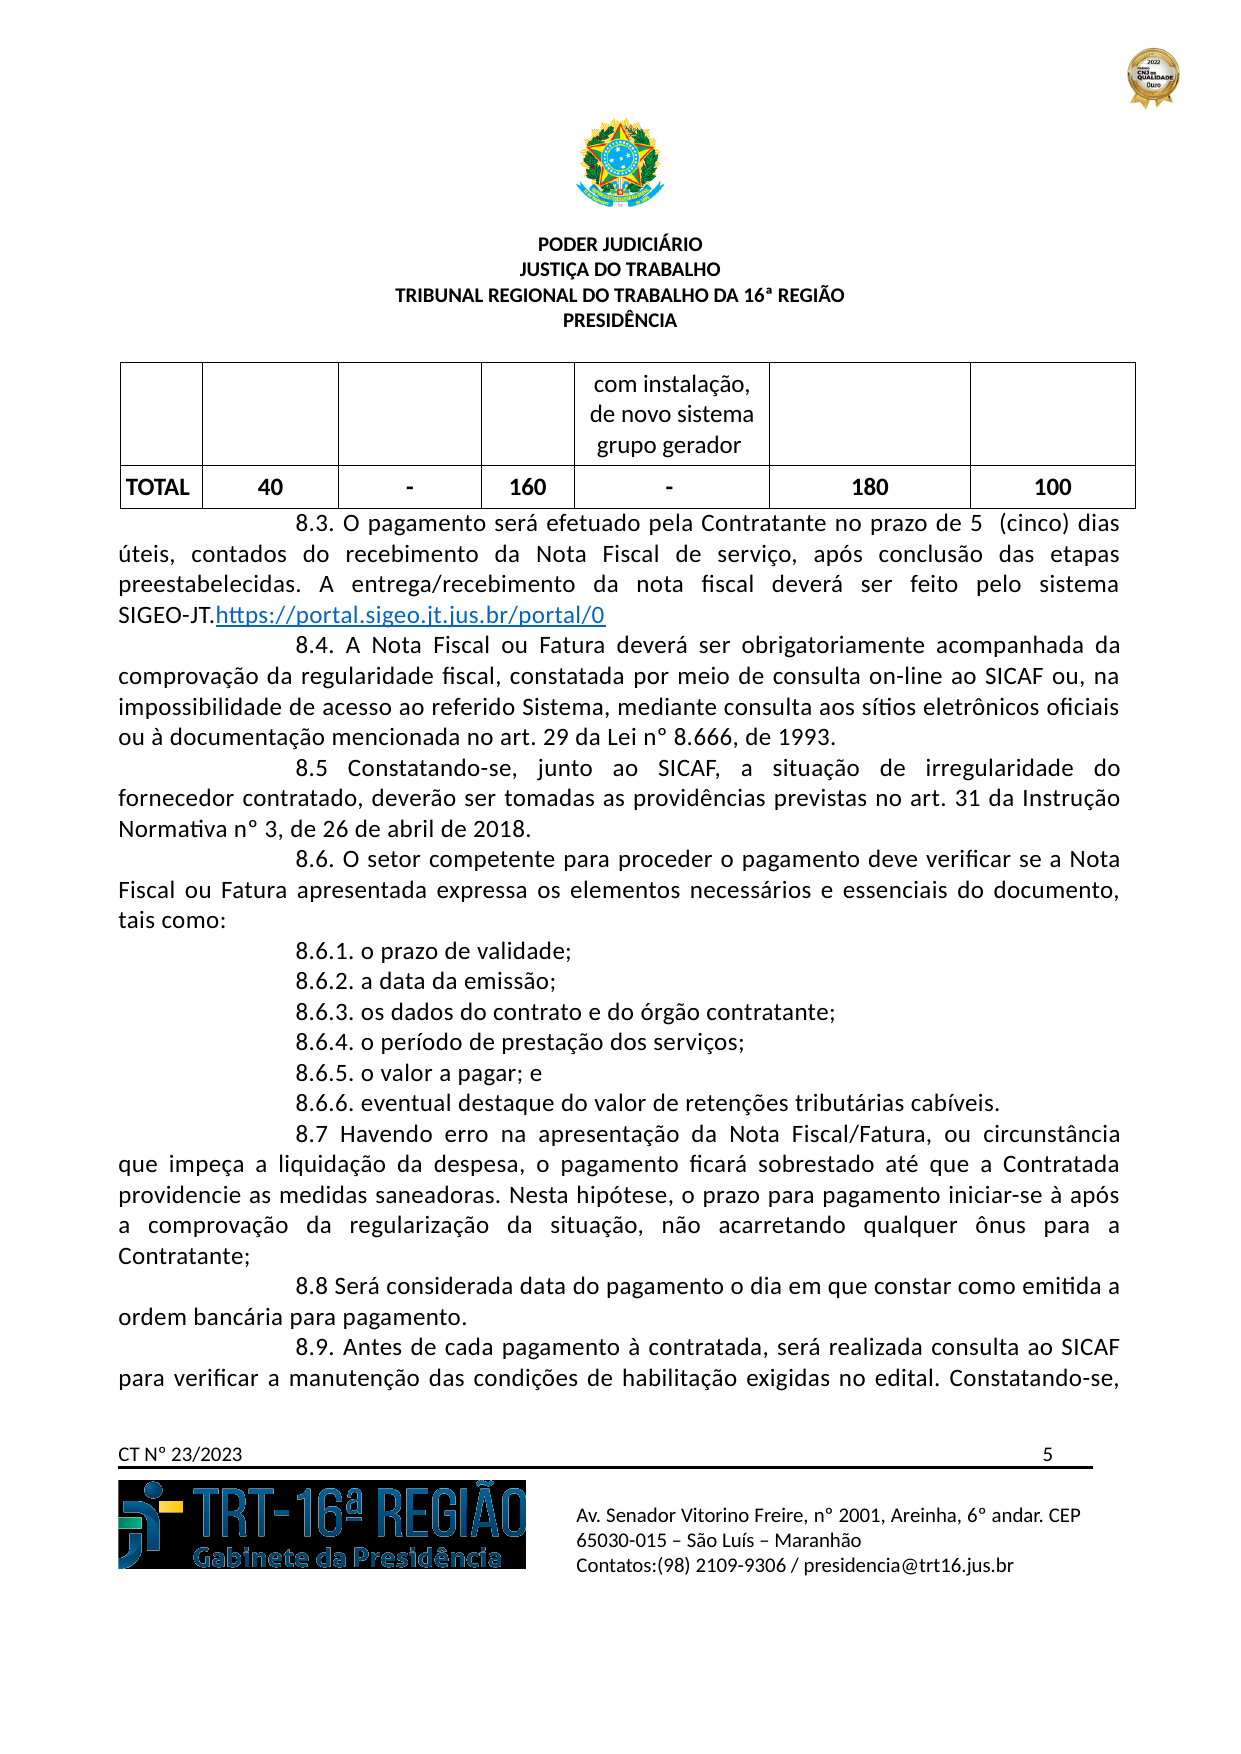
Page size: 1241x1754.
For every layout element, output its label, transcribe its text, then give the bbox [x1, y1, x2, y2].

picture [575, 118, 665, 207]
table_cell 40 [203, 466, 338, 507]
text 8.6. O setor competente para proceder o pagamento deve verificar se a Nota Fiscal ou Fatura apresentada expressa os elementos necessários e essenciais do documento, tais como: [118, 843, 1122, 935]
table_cell 160 [482, 466, 574, 507]
table_cell [121, 363, 202, 465]
text 8.6.5. o valor a pagar; e [118, 1057, 1122, 1087]
table_cell - [339, 466, 481, 507]
text 8.9. Antes de cada pagamento à contratada, será realizada consulta ao SICAF para verificar a manutenção das condições de habilitação exigidas no edital. Constatando-se, [118, 1332, 1122, 1393]
table_cell 100 [971, 466, 1135, 507]
text 8.6.6. eventual destaque do valor de retenções tributárias cabíveis. [118, 1087, 1122, 1118]
table_cell [203, 363, 338, 465]
text 8.3. O pagamento será efetuado pela Contratante no prazo de 5 (cinco) dias úteis, contados do recebimento da Nota Fiscal de serviço, após conclusão das etapas preestabelecidas. A entrega/recebimento da nota fiscal deverá ser feito pelo sistema SIGEO-JT.https://portal.sigeo.jt.jus.br/portal/0 [118, 507, 1122, 629]
table_cell 180 [770, 466, 970, 507]
text 8.6.2. a data da emissão; [118, 965, 1122, 996]
table_cell [770, 363, 970, 465]
table_cell [339, 363, 481, 465]
text 8.6.1. o prazo de validade; [118, 935, 1122, 965]
text 8.5 Constatando-se, junto ao SICAF, a situação de irregularidade do fornecedor contratado, deverão ser tomadas as providências previstas no art. 31 da Instrução Normativa nº 3, de 26 de abril de 2018. [118, 752, 1122, 843]
table_cell TOTAL [121, 466, 202, 507]
text 8.4. A Nota Fiscal ou Fatura deverá ser obrigatoriamente acompanhada da comprovação da regularidade fiscal, constatada por meio de consulta on-line ao SICAF ou, na impossibilidade de acesso ao referido Sistema, mediante consulta aos sítios eletrônicos oficiais ou à documentação mencionada no art. 29 da Lei nº 8.666, de 1993. [118, 629, 1122, 752]
picture [1112, 36, 1191, 117]
table_cell com instalação, de novo sistema grupo gerador [575, 363, 769, 465]
table_cell [482, 363, 574, 465]
table_cell [971, 363, 1135, 465]
text 8.8 Será considerada data do pagamento o dia em que constar como emitida a ordem bancária para pagamento. [118, 1271, 1122, 1332]
text 8.6.3. os dados do contrato e do órgão contratante; [118, 996, 1122, 1026]
text 8.6.4. o período de prestação dos serviços; [118, 1026, 1122, 1057]
text 8.7 Havendo erro na apresentação da Nota Fiscal/Fatura, ou circunstância que impeça a liquidação da despesa, o pagamento ficará sobrestado até que a Contratada providencie as medidas saneadoras. Nesta hipótese, o prazo para pagamento iniciar-se à após a comprovação da regularização da situação, não acarretando qualquer ônus para a Contratante; [118, 1118, 1122, 1271]
table_cell - [575, 466, 769, 507]
picture [638, 190, 651, 195]
